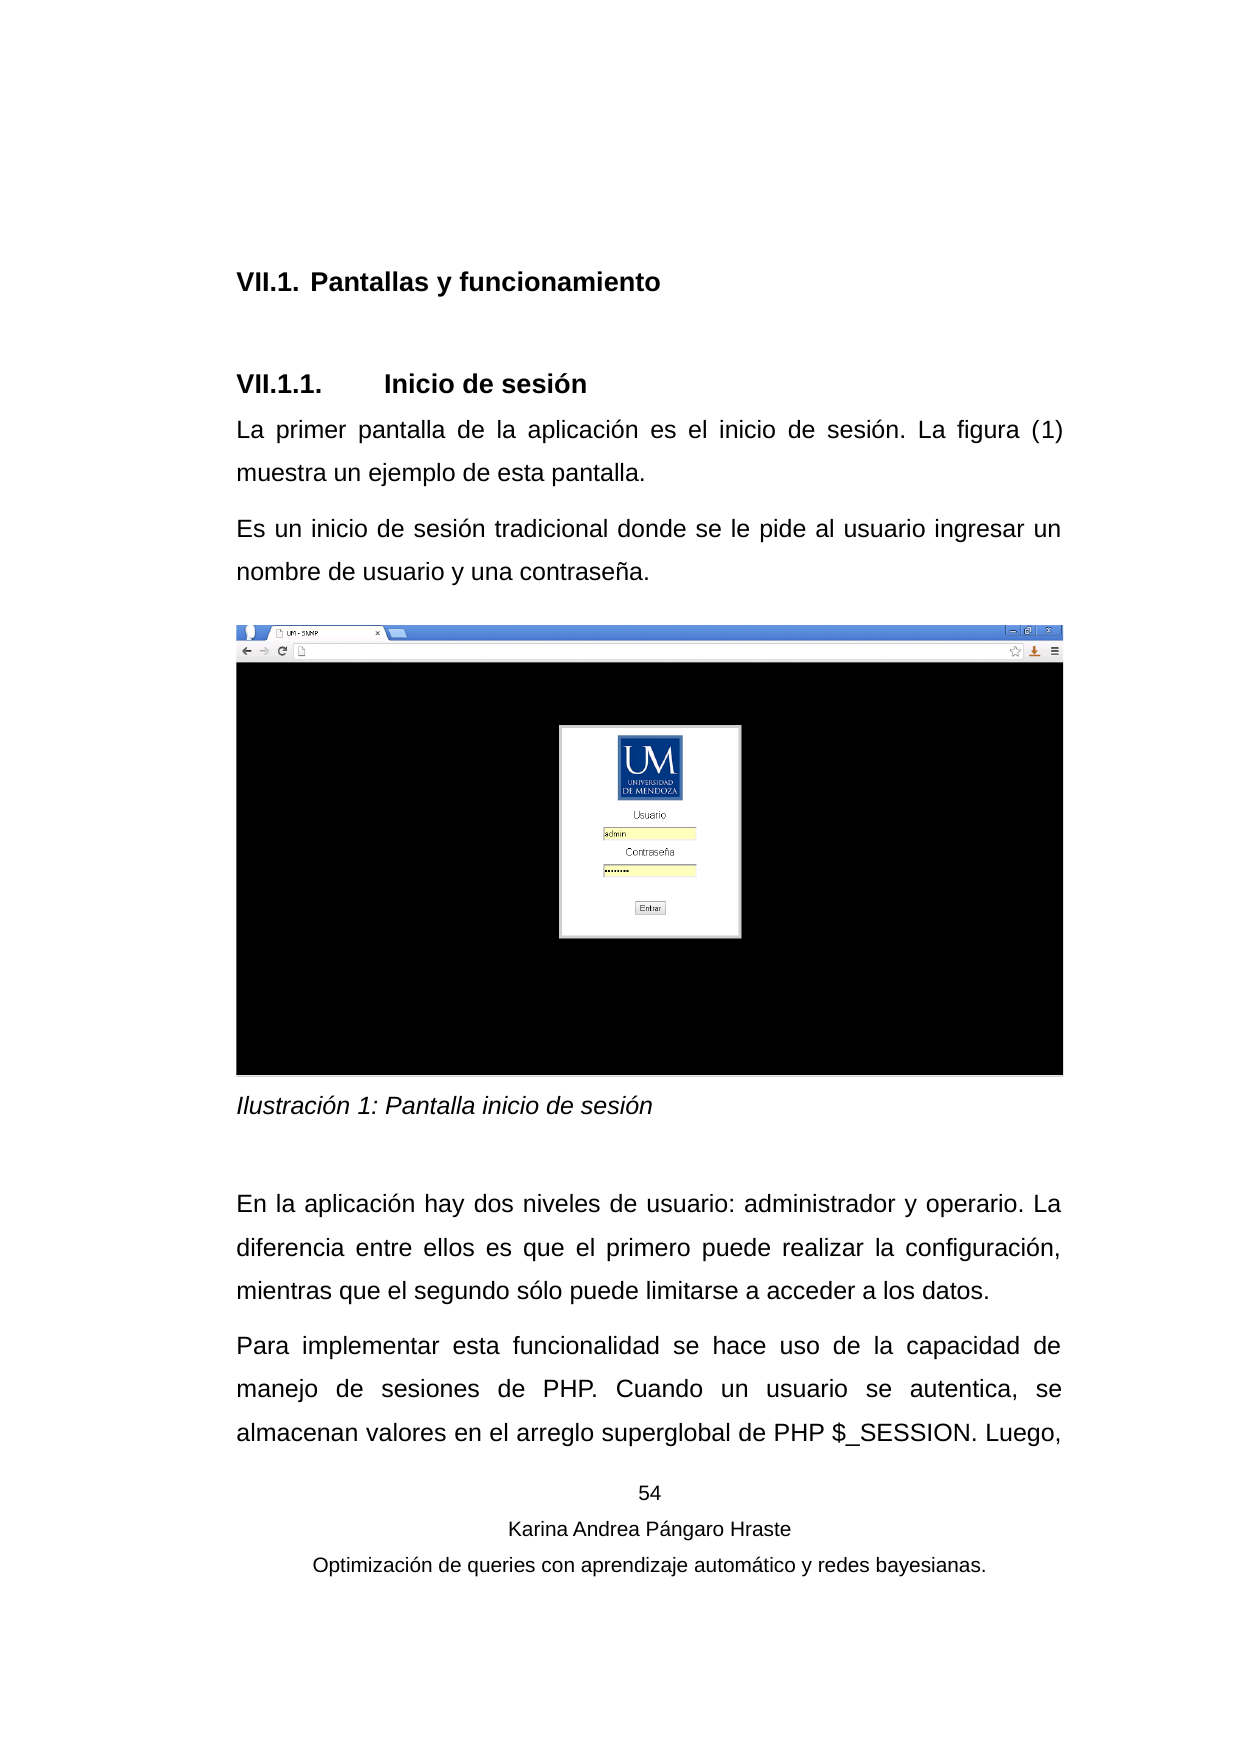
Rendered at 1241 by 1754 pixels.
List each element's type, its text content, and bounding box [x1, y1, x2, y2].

text Es un inicio de sesión tradicional donde se le pide al usuario ingresar un nombre de usuario y una contraseña. [236, 514, 1063, 586]
text Ilustración 1: Pantalla inicio de sesión [236, 1077, 1063, 1119]
text En la aplicación hay dos niveles de usuario: administrador y operario. La diferencia entre ellos es que el primero puede realizar la configuración, mientras que el segundo sólo puede limitarse a acceder a los datos. [236, 1189, 1063, 1304]
subtitle Pantallas y funcionamiento [236, 266, 1063, 297]
text Para implementar esta funcionalidad se hace uso de la capacidad de manejo de sesiones de PHP. Cuando un usuario se autentica, se almacenan valores en el arreglo superglobal de PHP $_SESSION. Luego, [236, 1331, 1063, 1446]
picture [236, 625, 1064, 1077]
text La primer pantalla de la aplicación es el inicio de sesión. La figura (1) muestra un ejemplo de esta pantalla. [236, 415, 1063, 487]
subtitle Inicio de sesión [236, 368, 1063, 399]
